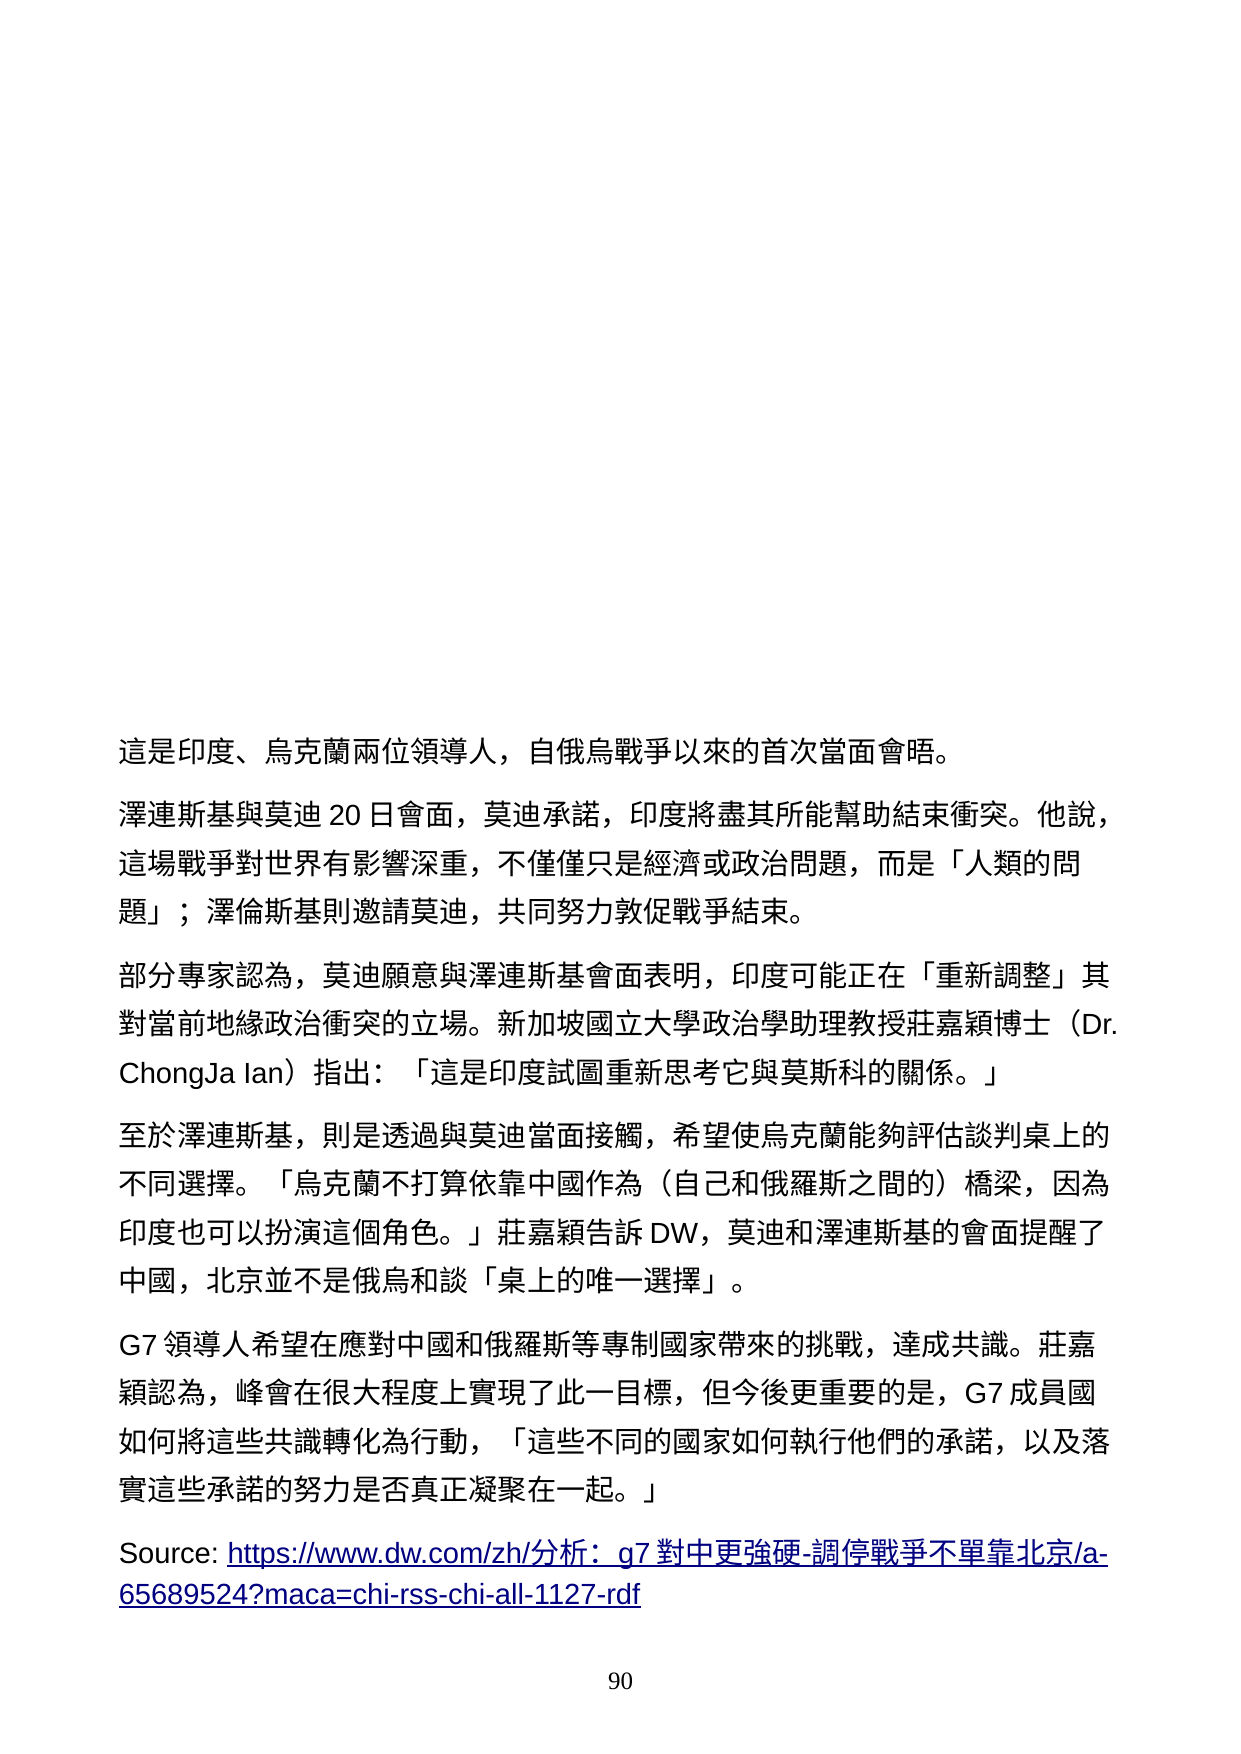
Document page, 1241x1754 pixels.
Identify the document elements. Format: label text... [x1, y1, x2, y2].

text 部分專家認為，莫迪願意與澤連斯基會面表明，印度可能正在「重新調整」其對當前地緣政治衝突的立場。新加坡國立大學政治學助理教授莊嘉穎博士（Dr. ChongJa Ian）指出：「這是印度試圖重新思考它與莫斯科的關係。」 [118, 952, 1122, 1091]
text 至於澤連斯基，則是透過與莫迪當面接觸，希望使烏克蘭能夠評估談判桌上的不同選擇。「烏克蘭不打算依靠中國作為（自己和俄羅斯之間的）橋梁，因為印度也可以扮演這個角色。」莊嘉穎告訴DW，莫迪和澤連斯基的會面提醒了中國，北京並不是俄烏和談「桌上的唯一選擇」。 [118, 1112, 1122, 1300]
text Source: https://www.dw.com/zh/分析：g7對中更強硬-調停戰爭不單靠北京/a-65689524?maca=chi-rss-chi-all-1127-rdf [118, 1530, 1122, 1611]
text G7領導人希望在應對中國和俄羅斯等專制國家帶來的挑戰，達成共識。莊嘉穎認為，峰會在很大程度上實現了此一目標，但今後更重要的是，G7成員國如何將這些共識轉化為行動，「這些不同的國家如何執行他們的承諾，以及落實這些承諾的努力是否真正凝聚在一起。」 [118, 1321, 1122, 1509]
text 澤連斯基與莫迪20日會面，莫迪承諾，印度將盡其所能幫助結束衝突。他說，這場戰爭對世界有影響深重，不僅僅只是經濟或政治問題，而是「人類的問題」；澤倫斯基則邀請莫迪，共同努力敦促戰爭結束。 [118, 792, 1122, 931]
text 這是印度、烏克蘭兩位領導人，自俄烏戰爭以來的首次當面會晤。 [118, 729, 1122, 771]
